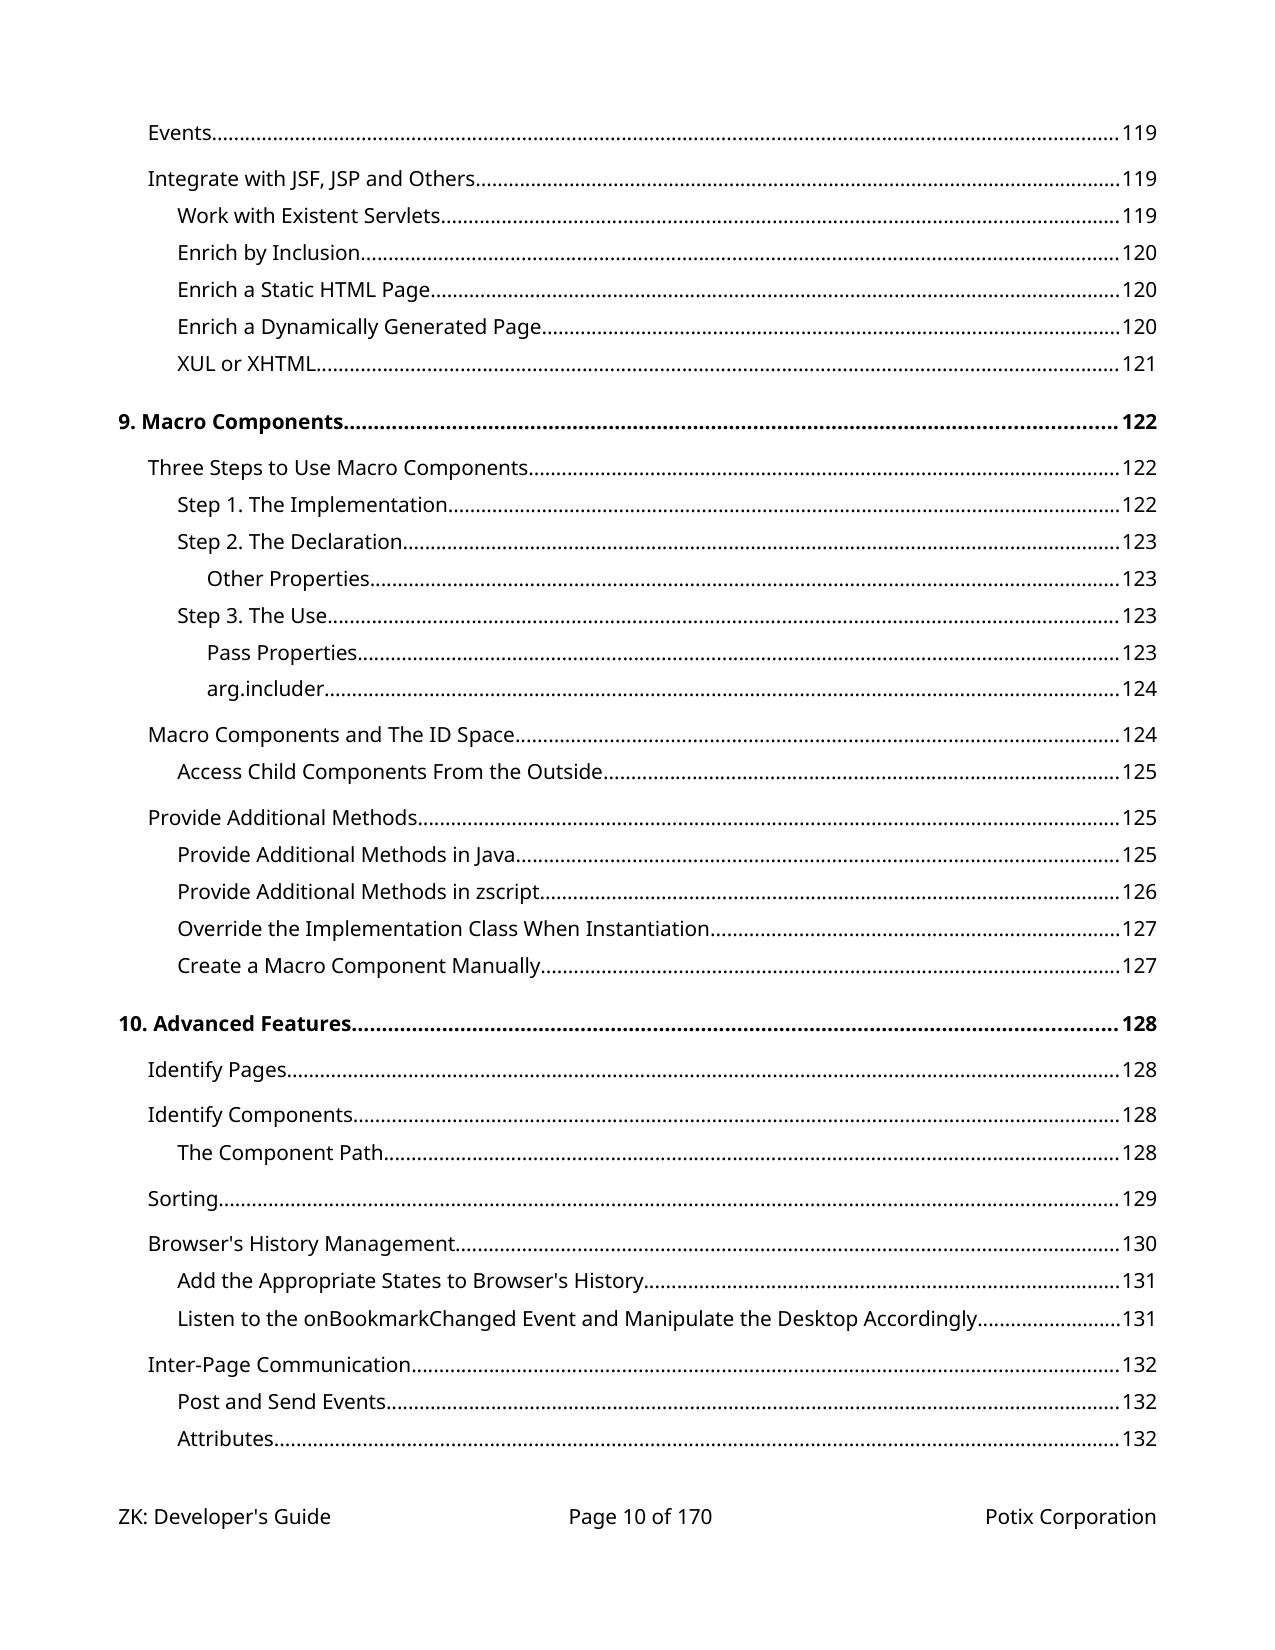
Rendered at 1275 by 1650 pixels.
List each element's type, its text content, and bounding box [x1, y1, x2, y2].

text Identify Components 128 [148, 1101, 1157, 1129]
text Enrich by Inclusion 120 [177, 238, 1157, 266]
text Enrich a Static HTML Page 120 [177, 275, 1157, 303]
text The Component Path 128 [177, 1138, 1157, 1166]
text Enrich a Dynamically Generated Page 120 [177, 312, 1157, 341]
text Override the Implementation Class When Instantiation 127 [177, 914, 1157, 942]
text Listen to the onBookmarkChanged Event and Manipulate the Desktop Accordingly 131 [177, 1304, 1157, 1332]
text Post and Send Events 132 [177, 1387, 1157, 1415]
text XUL or XHTML 121 [177, 349, 1157, 378]
text Identify Pages 128 [148, 1055, 1157, 1083]
text Pass Properties 123 [207, 638, 1157, 667]
text Step 2. The Declaration 123 [177, 527, 1157, 556]
text Attributes 132 [177, 1424, 1157, 1452]
text Sorting 129 [148, 1184, 1157, 1212]
text Integrate with JSF, JSP and Others 119 [148, 164, 1157, 192]
text Browser's History Management 130 [148, 1229, 1157, 1258]
text Access Child Components From the Outside 125 [177, 757, 1157, 785]
text Create a Macro Component Manually 127 [177, 951, 1157, 979]
text Add the Appropriate States to Browser's History 131 [177, 1267, 1157, 1295]
text Three Steps to Use Macro Components 122 [148, 453, 1157, 481]
text Provide Additional Methods 125 [148, 803, 1157, 831]
text arg.includer 124 [207, 674, 1157, 702]
text Other Properties 123 [207, 564, 1157, 593]
text Work with Existent Servlets 119 [177, 201, 1157, 229]
text Step 3. The Use 123 [177, 601, 1157, 630]
text Provide Additional Methods in Java 125 [177, 840, 1157, 868]
text 10. Advanced Features 128 [118, 1009, 1157, 1037]
text Step 1. The Implementation 122 [177, 490, 1157, 518]
text Provide Additional Methods in zscript 126 [177, 877, 1157, 905]
text 9. Macro Components 122 [118, 407, 1157, 435]
text Macro Components and The ID Space 124 [148, 720, 1157, 748]
text Inter-Page Communication 132 [148, 1350, 1157, 1378]
text Events 119 [148, 118, 1157, 146]
